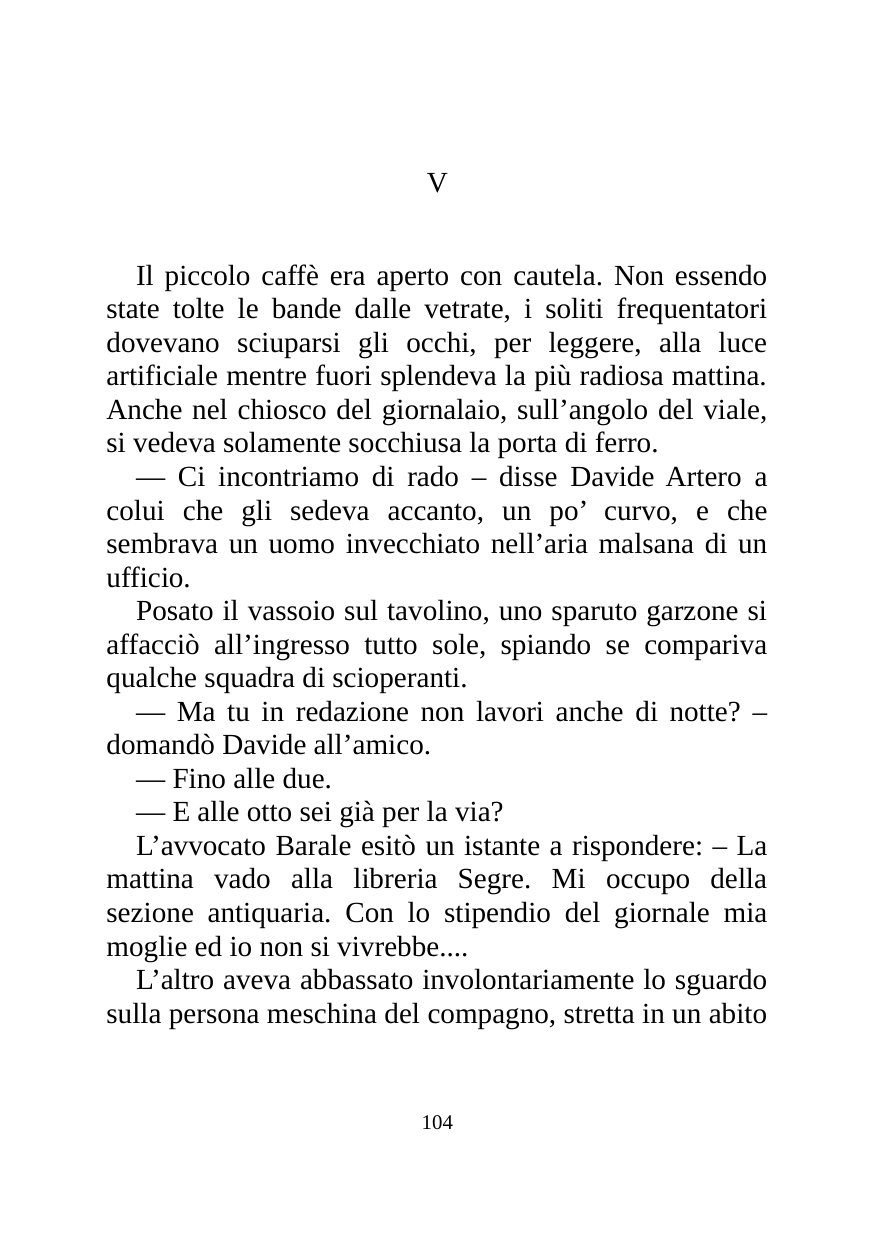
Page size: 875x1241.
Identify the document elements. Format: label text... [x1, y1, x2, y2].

text — Ci incontriamo di rado – disse Davide Artero a colui che gli sedeva accanto, un po’ curvo, e che sembrava un uomo invecchiato nell’aria malsana di un ufficio. [106, 459, 768, 593]
text Il piccolo caffè era aperto con cautela. Non essendo state tolte le bande dalle vetrate, i soliti frequentatori dovevano sciuparsi gli occhi, per leggere, alla luce artificiale mentre fuori splendeva la più radiosa mattina. Anche nel chiosco del giornalaio, sull’angolo del viale, si vedeva solamente socchiusa la porta di ferro. [106, 258, 768, 459]
text Posato il vassoio sul tavolino, uno sparuto garzone si affacciò all’ingresso tutto sole, spiando se compariva qualche squadra di scioperanti. [106, 593, 768, 694]
text — Fino alle due. [106, 761, 768, 794]
text L’altro aveva abbassato involontariamente lo sguardo sulla persona meschina del compagno, stretta in un abito [106, 962, 768, 1029]
text — E alle otto sei già per la via? [106, 794, 768, 828]
text — Ma tu in redazione non lavori anche di notte? – domandò Davide all’amico. [106, 694, 768, 761]
subtitle V [106, 165, 768, 199]
text L’avvocato Barale esitò un istante a rispondere: – La mattina vado alla libreria Segre. Mi occupo della sezione antiquaria. Con lo stipendio del giornale mia moglie ed io non si vivrebbe.... [106, 828, 768, 962]
